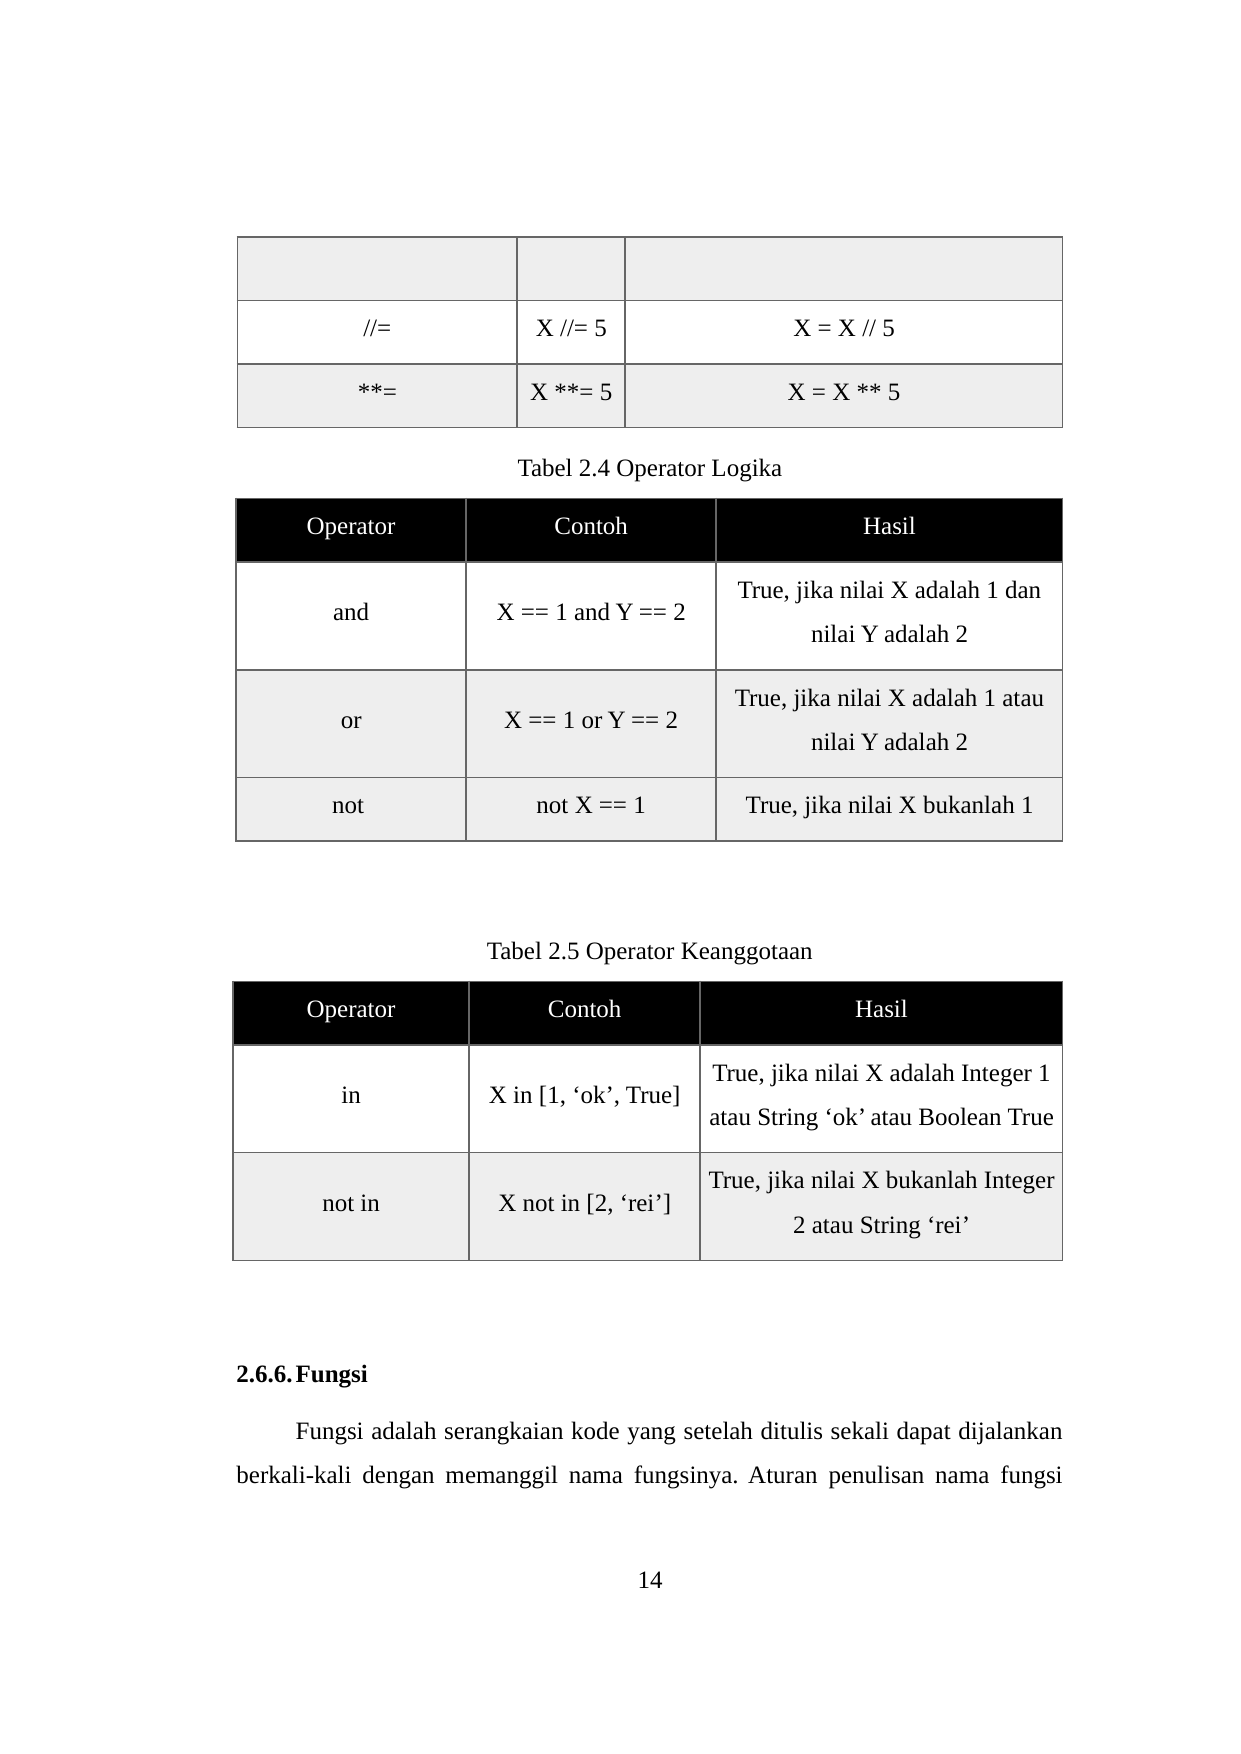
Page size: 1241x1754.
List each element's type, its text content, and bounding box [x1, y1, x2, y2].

table_cell X = X ** 5 [626, 365, 1062, 427]
table_cell [626, 238, 1062, 300]
subtitle Fungsi [236, 1347, 1063, 1391]
table_cell [238, 238, 516, 300]
table_cell X == 1 or Y == 2 [467, 671, 715, 777]
table_cell True, jika nilai X adalah 1 dan nilai Y adalah 2 [717, 563, 1062, 669]
table_header Hasil [701, 982, 1062, 1044]
table_cell X == 1 and Y == 2 [467, 563, 715, 669]
table_cell //= [238, 301, 516, 363]
table_cell X **= 5 [518, 365, 624, 427]
table_cell **= [238, 365, 516, 427]
table_cell True, jika nilai X adalah 1 atau nilai Y adalah 2 [717, 671, 1062, 777]
text Tabel 2.5 Operator Keanggotaan [236, 924, 1063, 968]
table_cell in [234, 1046, 468, 1152]
text Fungsi adalah serangkaian kode yang setelah ditulis sekali dapat dijalankan berkali-kali dengan memanggil nama fungsinya. Aturan penulisan nama fungsi [236, 1404, 1063, 1492]
table_header Contoh [470, 982, 699, 1044]
table_header Operator [237, 499, 465, 561]
table_header Hasil [717, 499, 1062, 561]
table_cell X = X // 5 [626, 301, 1062, 363]
table_cell True, jika nilai X bukanlah Integer 2 atau String ‘rei’ [701, 1153, 1062, 1260]
table_cell or [237, 671, 465, 777]
table_header Contoh [467, 499, 715, 561]
text Tabel 2.4 Operator Logika [236, 441, 1063, 485]
table_cell not in [234, 1153, 468, 1260]
table_cell True, jika nilai X adalah Integer 1 atau String ‘ok’ atau Boolean True [701, 1046, 1062, 1152]
table_cell [518, 238, 624, 300]
table_cell and [237, 563, 465, 669]
table_cell not [237, 778, 465, 840]
table_cell X //= 5 [518, 301, 624, 363]
table_cell not X == 1 [467, 778, 715, 840]
table_cell True, jika nilai X bukanlah 1 [717, 778, 1062, 840]
table_header Operator [234, 982, 468, 1044]
table_cell X in [1, ‘ok’, True] [470, 1046, 699, 1152]
table_cell X not in [2, ‘rei’] [470, 1153, 699, 1260]
